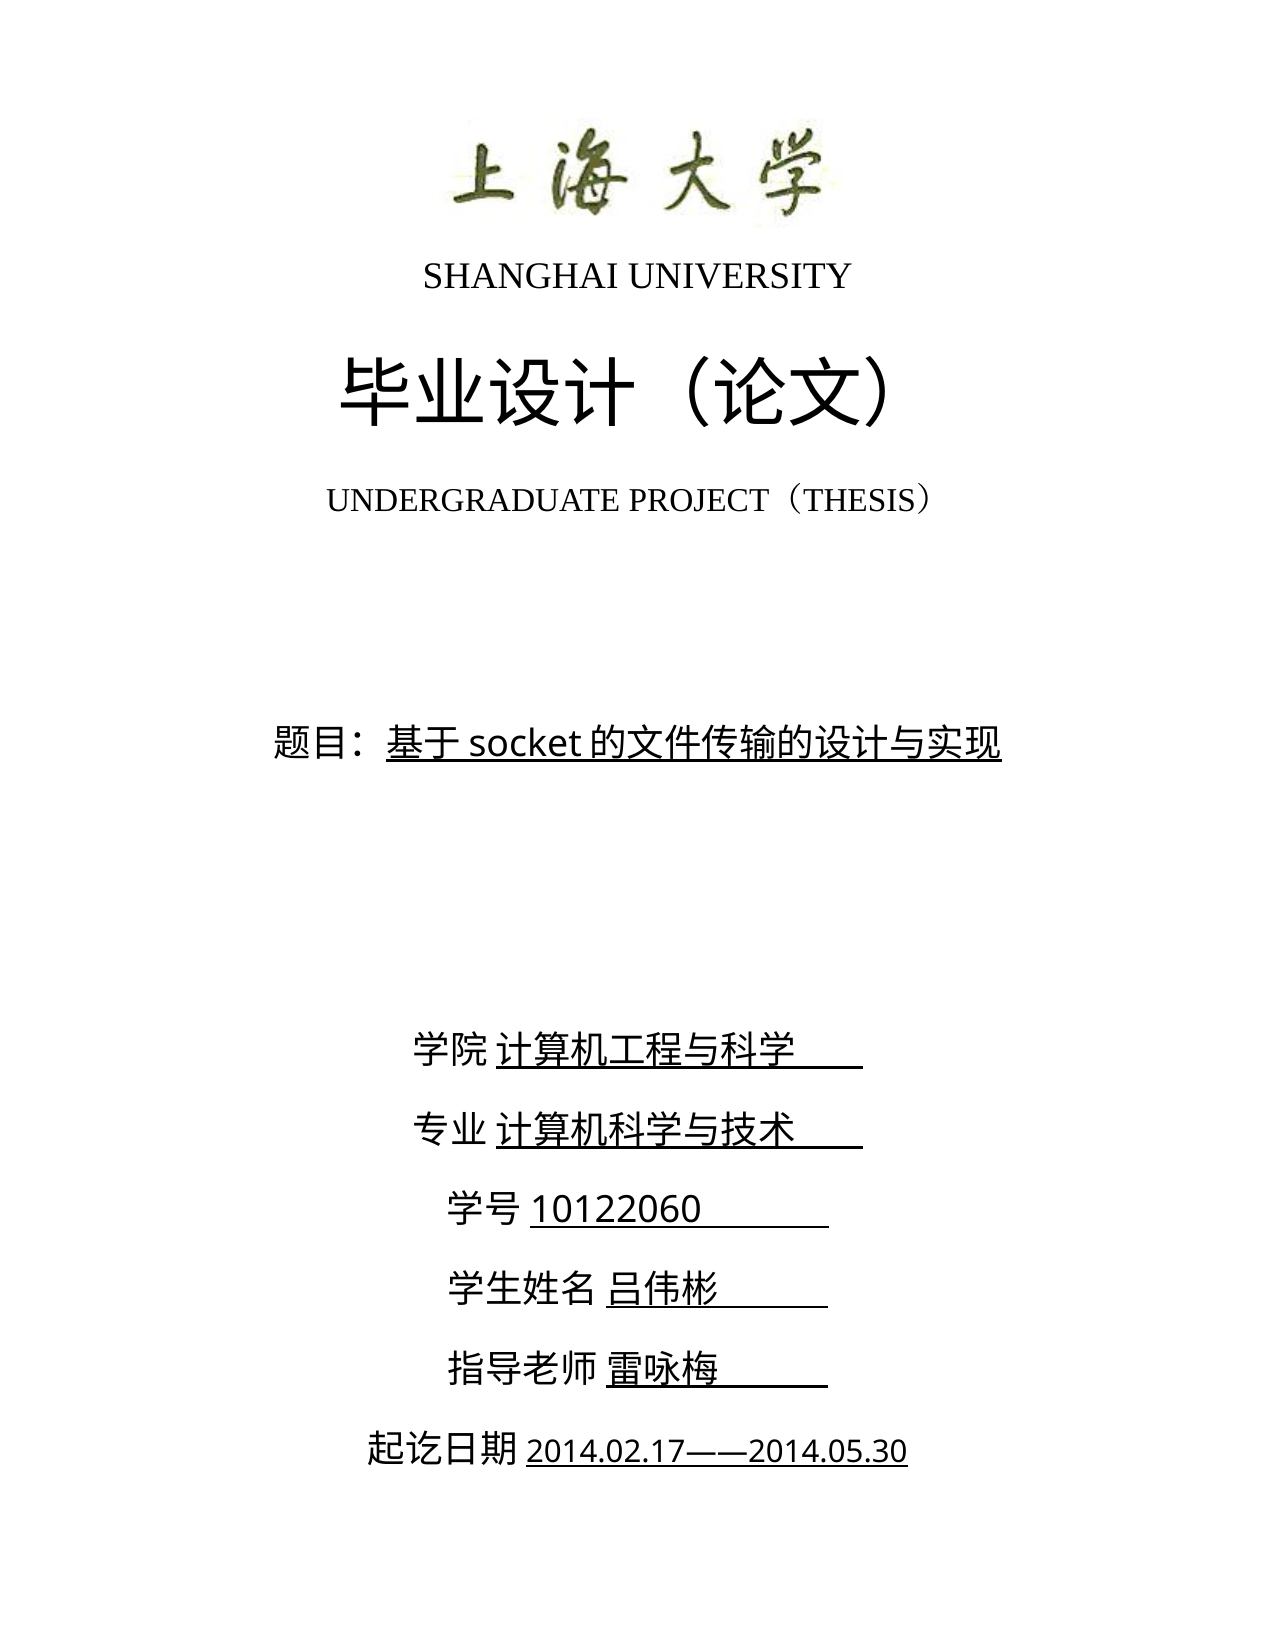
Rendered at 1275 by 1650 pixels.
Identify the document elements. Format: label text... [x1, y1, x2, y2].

picture [431, 118, 844, 229]
text 题目：基于socket的文件传输的设计与实现 [118, 712, 1157, 767]
text 学号 10122060 [118, 1179, 1157, 1234]
text 指导老师 雷咏梅 [118, 1339, 1157, 1393]
text 学院 计算机工程与科学 [118, 1020, 1157, 1074]
title 毕业设计（论文） [118, 334, 1157, 442]
text 专业 计算机科学与技术 [118, 1099, 1157, 1154]
title SHANGHAI UNIVERSITY [118, 253, 1157, 296]
title UNDERGRADUATE PROJECT（THESIS） [118, 480, 1157, 518]
text 学生姓名 吕伟彬 [118, 1259, 1157, 1313]
text 起讫日期 2014.02.17——2014.05.30 [118, 1418, 1157, 1473]
